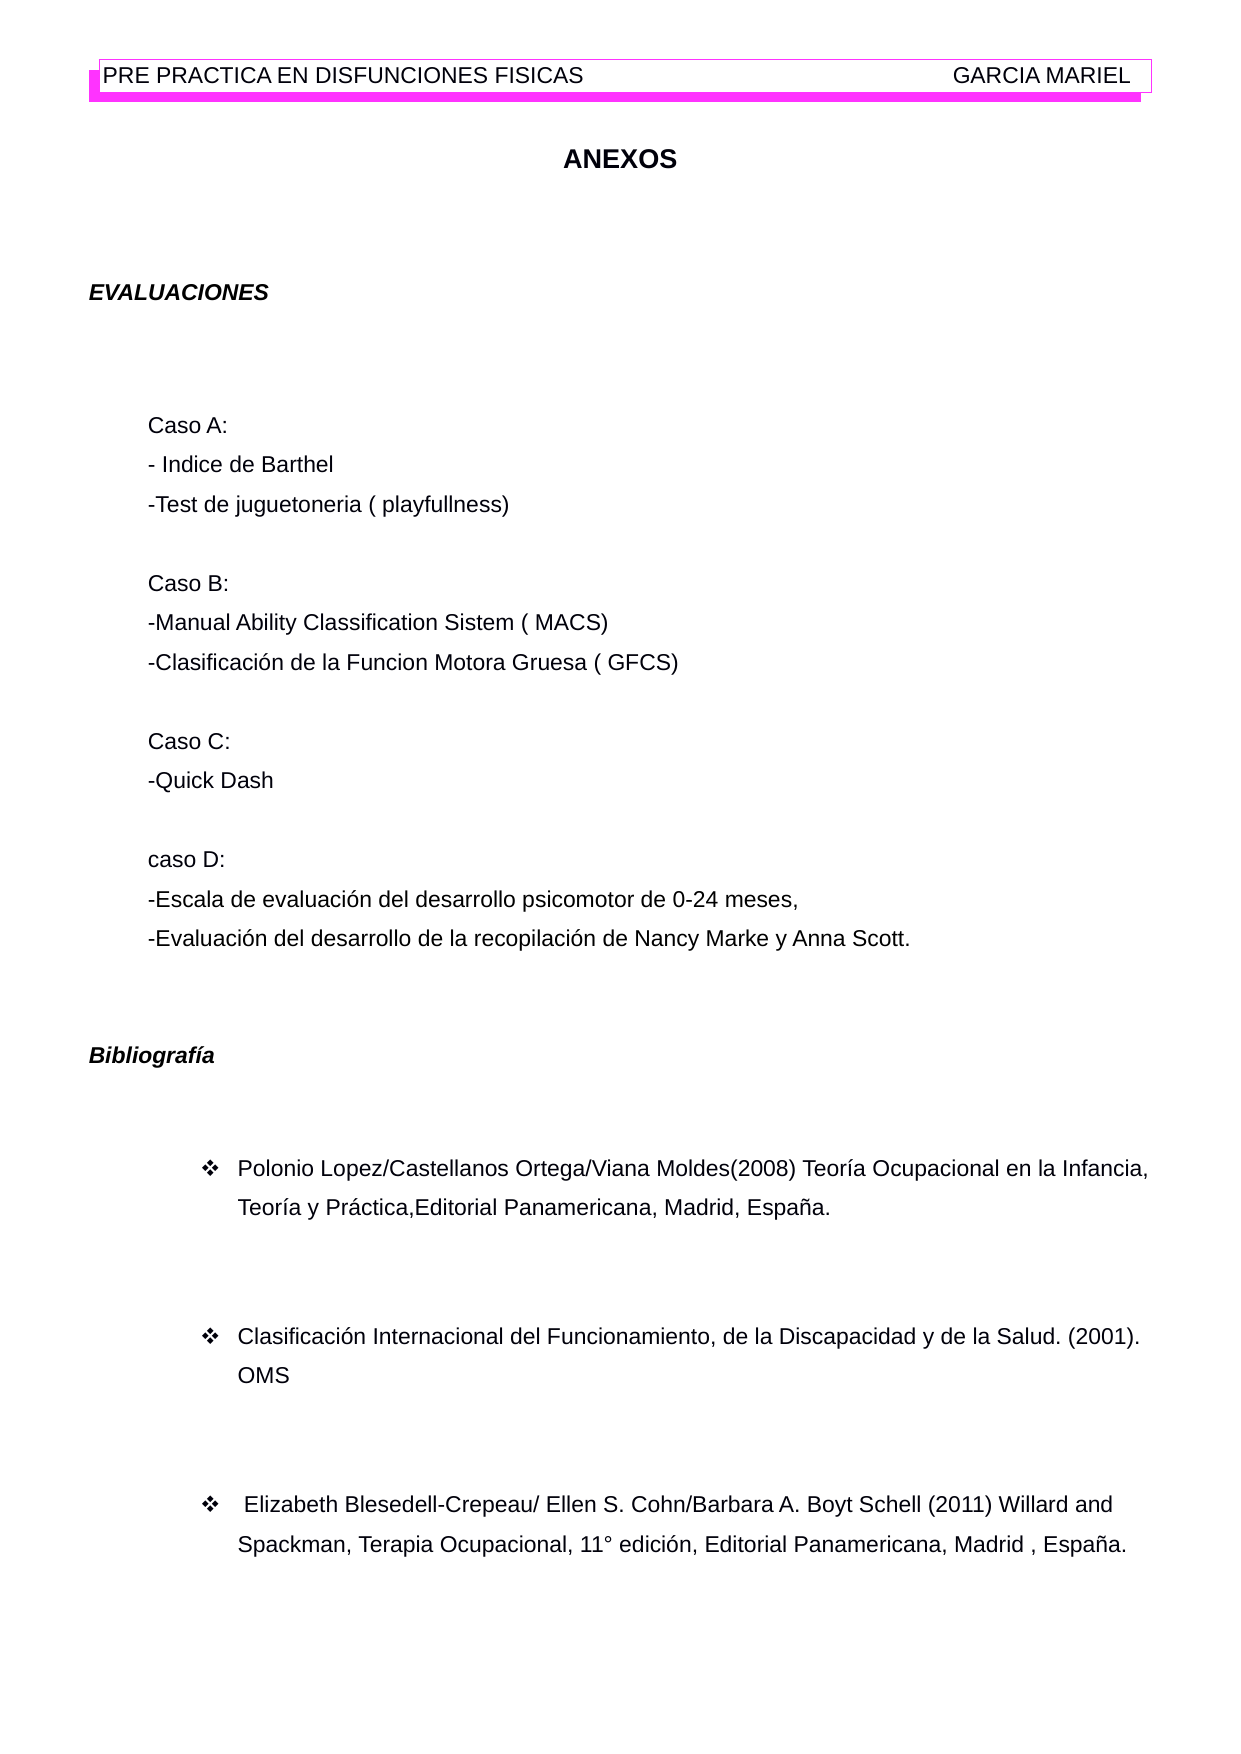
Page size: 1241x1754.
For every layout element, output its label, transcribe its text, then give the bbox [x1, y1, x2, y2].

text -Manual Ability Classification Sistem ( MACS) [88, 609, 1152, 636]
text -Evaluación del desarrollo de la recopilación de Nancy Marke y Anna Scott. [88, 925, 1152, 952]
subtitle Bibliografía [88, 1042, 1152, 1069]
text - Indice de Barthel [88, 451, 1152, 478]
subtitle ANEXOS [88, 143, 1152, 174]
text Caso A: [88, 412, 1152, 438]
text -Clasificación de la Funcion Motora Gruesa ( GFCS) [88, 649, 1152, 675]
list Elizabeth Blesedell-Crepeau/ Ellen S. Cohn/Barbara A. Boyt Schell (2011) Willard and Spackman, Terapia Ocupacional, 11° edición, Editorial Panamericana, Madrid , España. [200, 1491, 1152, 1557]
subtitle EVALUACIONES [88, 279, 1152, 305]
text -Escala de evaluación del desarrollo psicomotor de 0-24 meses, [88, 886, 1152, 912]
list Polonio Lopez/Castellanos Ortega/Viana Moldes(2008) Teoría Ocupacional en la Infancia, Teoría y Práctica,Editorial Panamericana, Madrid, España. [200, 1154, 1152, 1220]
text Caso B: [88, 570, 1152, 596]
list Clasificación Internacional del Funcionamiento, de la Discapacidad y de la Salud. (2001). OMS [200, 1323, 1152, 1389]
text -Quick Dash [88, 767, 1152, 794]
text -Test de juguetoneria ( playfullness) [88, 491, 1152, 517]
text caso D: [88, 846, 1152, 873]
text Caso C: [88, 728, 1152, 754]
